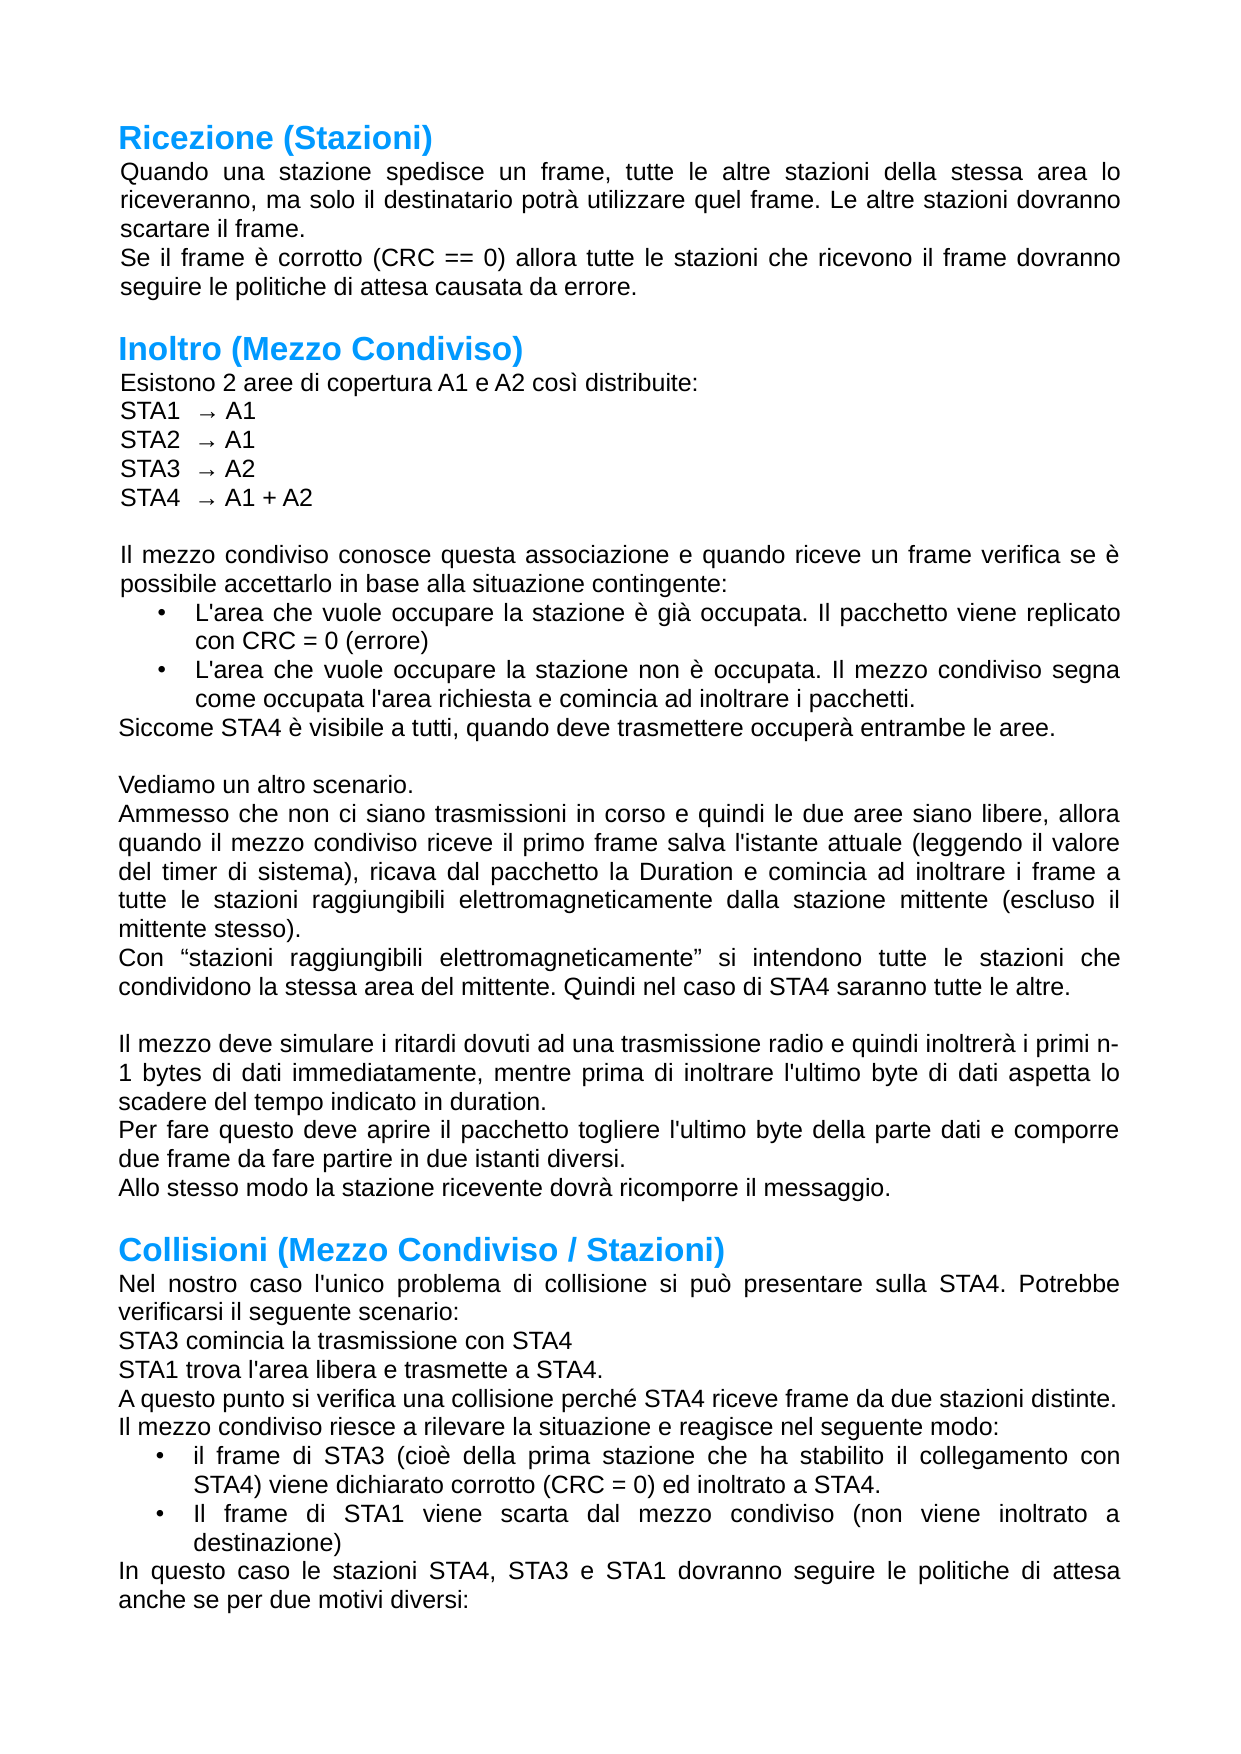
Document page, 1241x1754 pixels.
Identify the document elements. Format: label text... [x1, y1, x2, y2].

text Vediamo un altro scenario. [118, 770, 1122, 799]
text STA1 → A1 [120, 396, 1122, 425]
text Il mezzo condiviso conosce questa associazione e quando riceve un frame verifica se è possibile accettarlo in base alla situazione contingente: [120, 540, 1122, 597]
text In questo caso le stazioni STA4, STA3 e STA1 dovranno seguire le politiche di attesa anche se per due motivi diversi: [118, 1556, 1122, 1614]
text STA3 comincia la trasmissione con STA4 [118, 1326, 1122, 1355]
text A questo punto si verifica una collisione perché STA4 riceve frame da due stazioni distinte. [118, 1384, 1122, 1412]
text Il mezzo deve simulare i ritardi dovuti ad una trasmissione radio e quindi inoltrerà i primi n-1 bytes di dati immediatamente, mentre prima di inoltrare l'ultimo byte di dati aspetta lo scadere del tempo indicato in duration. [118, 1029, 1122, 1115]
text STA4 → A1 + A2 [120, 482, 1122, 511]
list L'area che vuole occupare la stazione è già occupata. Il pacchetto viene replicato con CRC = 0 (errore) [157, 597, 1122, 655]
text Collisioni (Mezzo Condiviso / Stazioni) [118, 1230, 1122, 1269]
text Esistono 2 aree di copertura A1 e A2 così distribuite: [120, 367, 1122, 396]
text STA3 → A2 [120, 454, 1122, 482]
text Ammesso che non ci siano trasmissioni in corso e quindi le due aree siano libere, allora quando il mezzo condiviso riceve il primo frame salva l'istante attuale (leggendo il valore del timer di sistema), ricava dal pacchetto la Duration e comincia ad inoltrare i frame a tutte le stazioni raggiungibili elettromagneticamente dalla stazione mittente (escluso il mittente stesso). [118, 799, 1122, 943]
text Per fare questo deve aprire il pacchetto togliere l'ultimo byte della parte dati e comporre due frame da fare partire in due istanti diversi. [118, 1115, 1122, 1173]
text STA2 → A1 [120, 425, 1122, 454]
list il frame di STA3 (cioè della prima stazione che ha stabilito il collegamento con STA4) viene dichiarato corrotto (CRC = 0) ed inoltrato a STA4. [156, 1441, 1122, 1499]
text Allo stesso modo la stazione ricevente dovrà ricomporre il messaggio. [118, 1173, 1122, 1201]
text Con “stazioni raggiungibili elettromagneticamente” si intendono tutte le stazioni che condividono la stessa area del mittente. Quindi nel caso di STA4 saranno tutte le altre. [118, 943, 1122, 1000]
text Se il frame è corrotto (CRC == 0) allora tutte le stazioni che ricevono il frame dovranno seguire le politiche di attesa causata da errore. [120, 243, 1122, 300]
text Il mezzo condiviso riesce a rilevare la situazione e reagisce nel seguente modo: [118, 1412, 1122, 1441]
text Inoltro (Mezzo Condiviso) [118, 329, 1122, 367]
text STA1 trova l'area libera e trasmette a STA4. [118, 1355, 1122, 1384]
list Il frame di STA1 viene scarta dal mezzo condiviso (non viene inoltrato a destinazione) [156, 1499, 1122, 1556]
text Nel nostro caso l'unico problema di collisione si può presentare sulla STA4. Potrebbe verificarsi il seguente scenario: [118, 1269, 1122, 1326]
text Ricezione (Stazioni) [118, 118, 1122, 157]
text Siccome STA4 è visibile a tutti, quando deve trasmettere occuperà entrambe le aree. [118, 713, 1122, 741]
list L'area che vuole occupare la stazione non è occupata. Il mezzo condiviso segna come occupata l'area richiesta e comincia ad inoltrare i pacchetti. [157, 655, 1122, 713]
text Quando una stazione spedisce un frame, tutte le altre stazioni della stessa area lo riceveranno, ma solo il destinatario potrà utilizzare quel frame. Le altre stazioni dovranno scartare il frame. [120, 157, 1122, 243]
